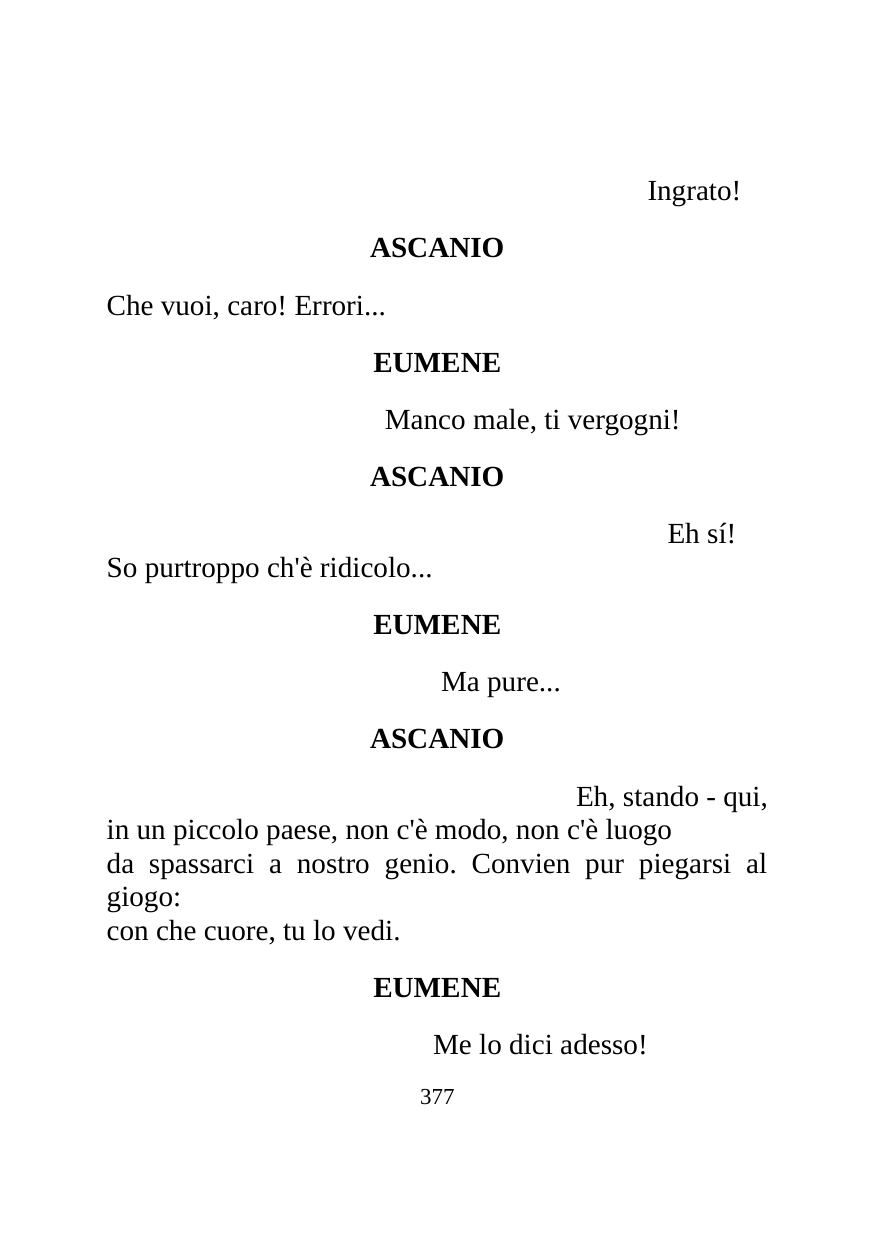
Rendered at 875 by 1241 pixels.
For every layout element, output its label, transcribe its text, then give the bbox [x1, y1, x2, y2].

subtitle EUMENE [106, 607, 768, 641]
text Ma pure... [441, 664, 768, 698]
text con che cuore, tu lo vedi. [106, 913, 768, 947]
subtitle ASCANIO [106, 459, 768, 493]
text Che vuoi, caro! Errori... [106, 288, 768, 321]
text in un piccolo paese, non c'è modo, non c'è luogo [106, 812, 768, 846]
text Eh, stando - qui, [106, 779, 768, 812]
text So purtroppo ch'è ridicolo... [106, 550, 768, 584]
subtitle ASCANIO [106, 722, 768, 755]
text Ingrato! [106, 173, 741, 207]
subtitle EUMENE [106, 970, 768, 1004]
subtitle ASCANIO [106, 231, 768, 264]
text da spassarci a nostro genio. Convien pur piegarsi al giogo: [106, 846, 768, 913]
text Me lo dici adesso! [433, 1027, 768, 1061]
text Manco male, ti vergogni! [384, 402, 768, 436]
text Eh sí! [667, 517, 768, 550]
subtitle EUMENE [106, 345, 768, 378]
